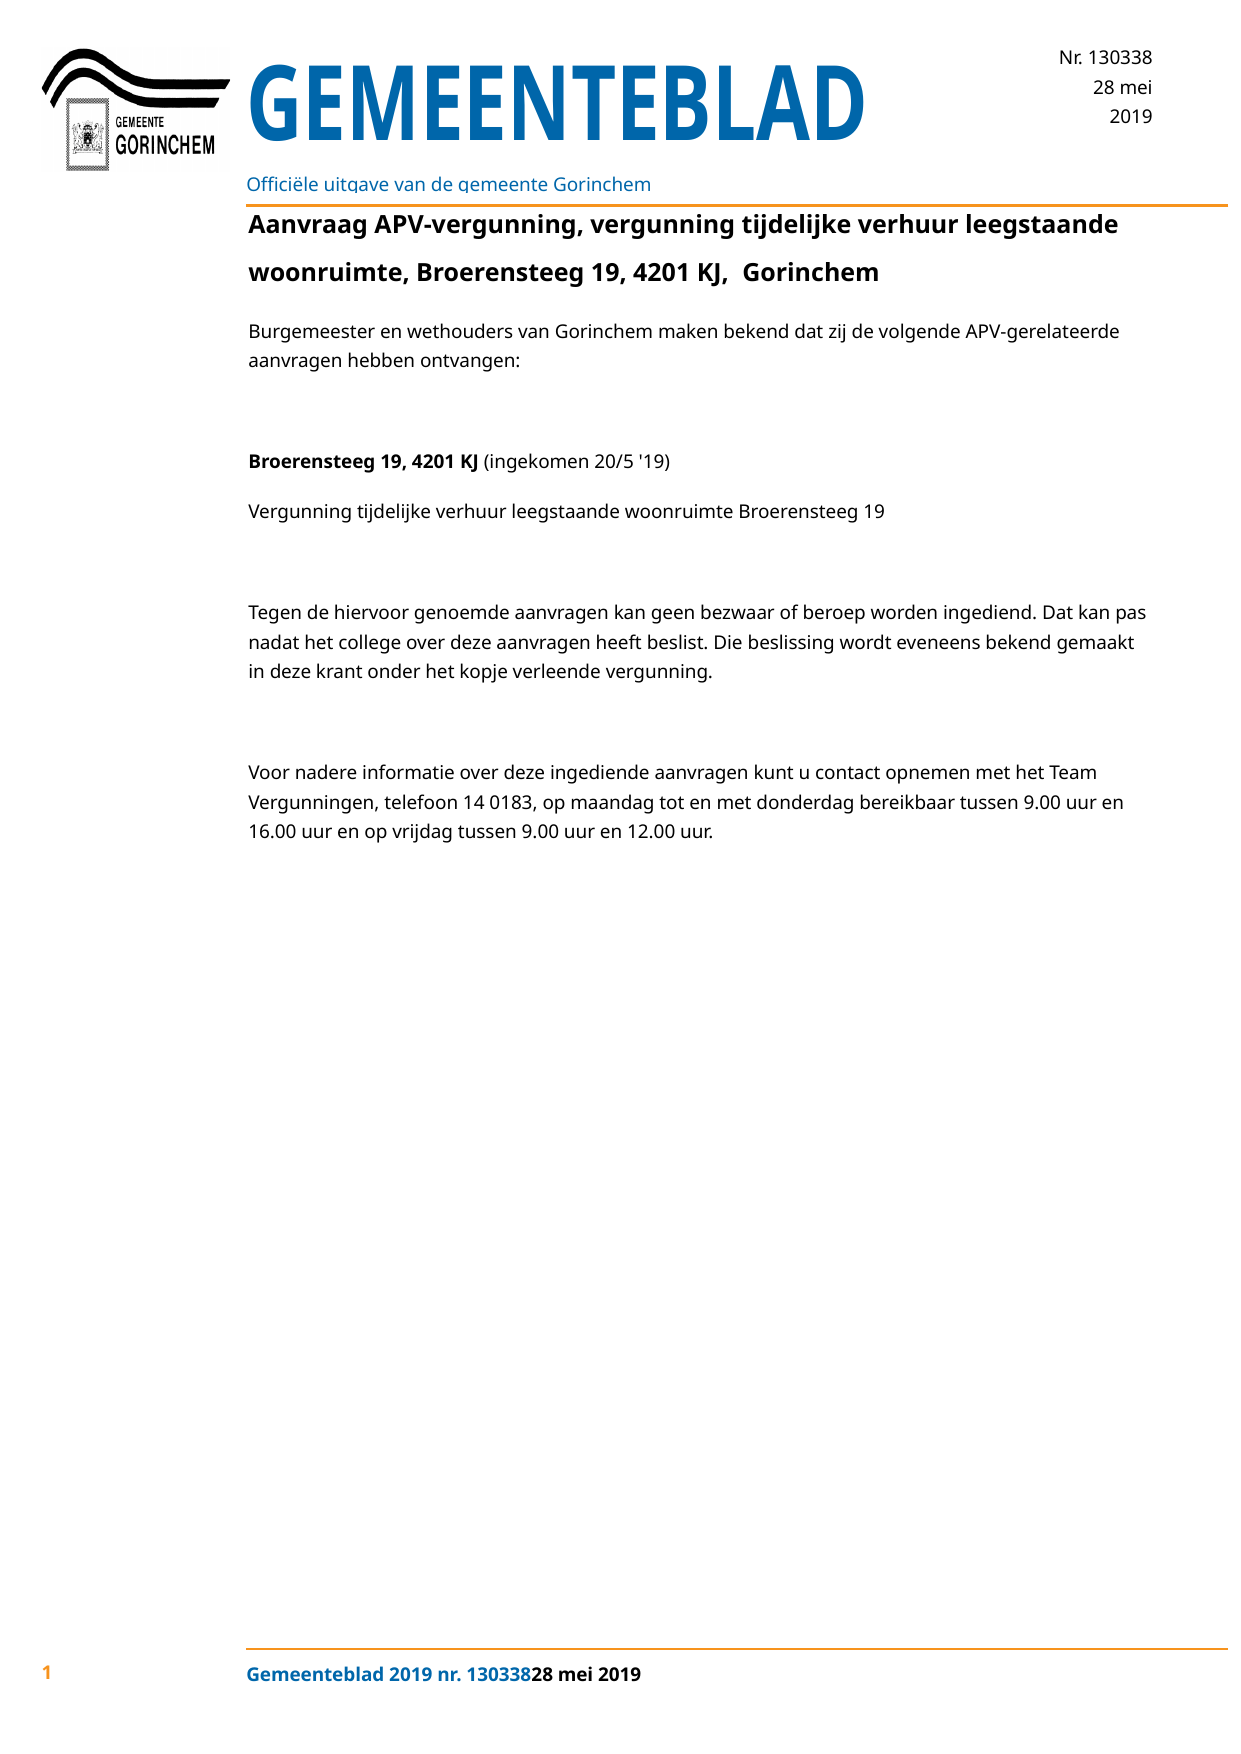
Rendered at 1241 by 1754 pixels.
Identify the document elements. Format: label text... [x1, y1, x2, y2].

text Aanvraag APV-vergunning, vergunning tijdelijke verhuur leegstaande woonruimte, Broerensteeg 19, 4201 KJ, Gorinchem [248, 207, 1152, 288]
picture [41, 47, 231, 172]
text Burgemeester en wethouders van Gorinchem maken bekend dat zij de volgende APV-gerelateerde aanvragen hebben ontvangen: [248, 318, 1152, 373]
text Tegen de hiervoor genoemde aanvragen kan geen bezwaar of beroep worden ingediend. Dat kan pas nadat het college over deze aanvragen heeft beslist. Die beslissing wordt eveneens bekend gemaakt in deze krant onder het kopje verleende vergunning. [248, 599, 1152, 684]
text Broerensteeg 19, 4201 KJ (ingekomen 20/5 '19) [248, 448, 1152, 474]
text Vergunning tijdelijke verhuur leegstaande woonruimte Broerensteeg 19 [248, 499, 1152, 524]
text Voor nadere informatie over deze ingediende aanvragen kunt u contact opnemen met het Team Vergunningen, telefoon 14 0183, op maandag tot en met donderdag bereikbaar tussen 9.00 uur en 16.00 uur en op vrijdag tussen 9.00 uur en 12.00 uur. [248, 759, 1152, 844]
